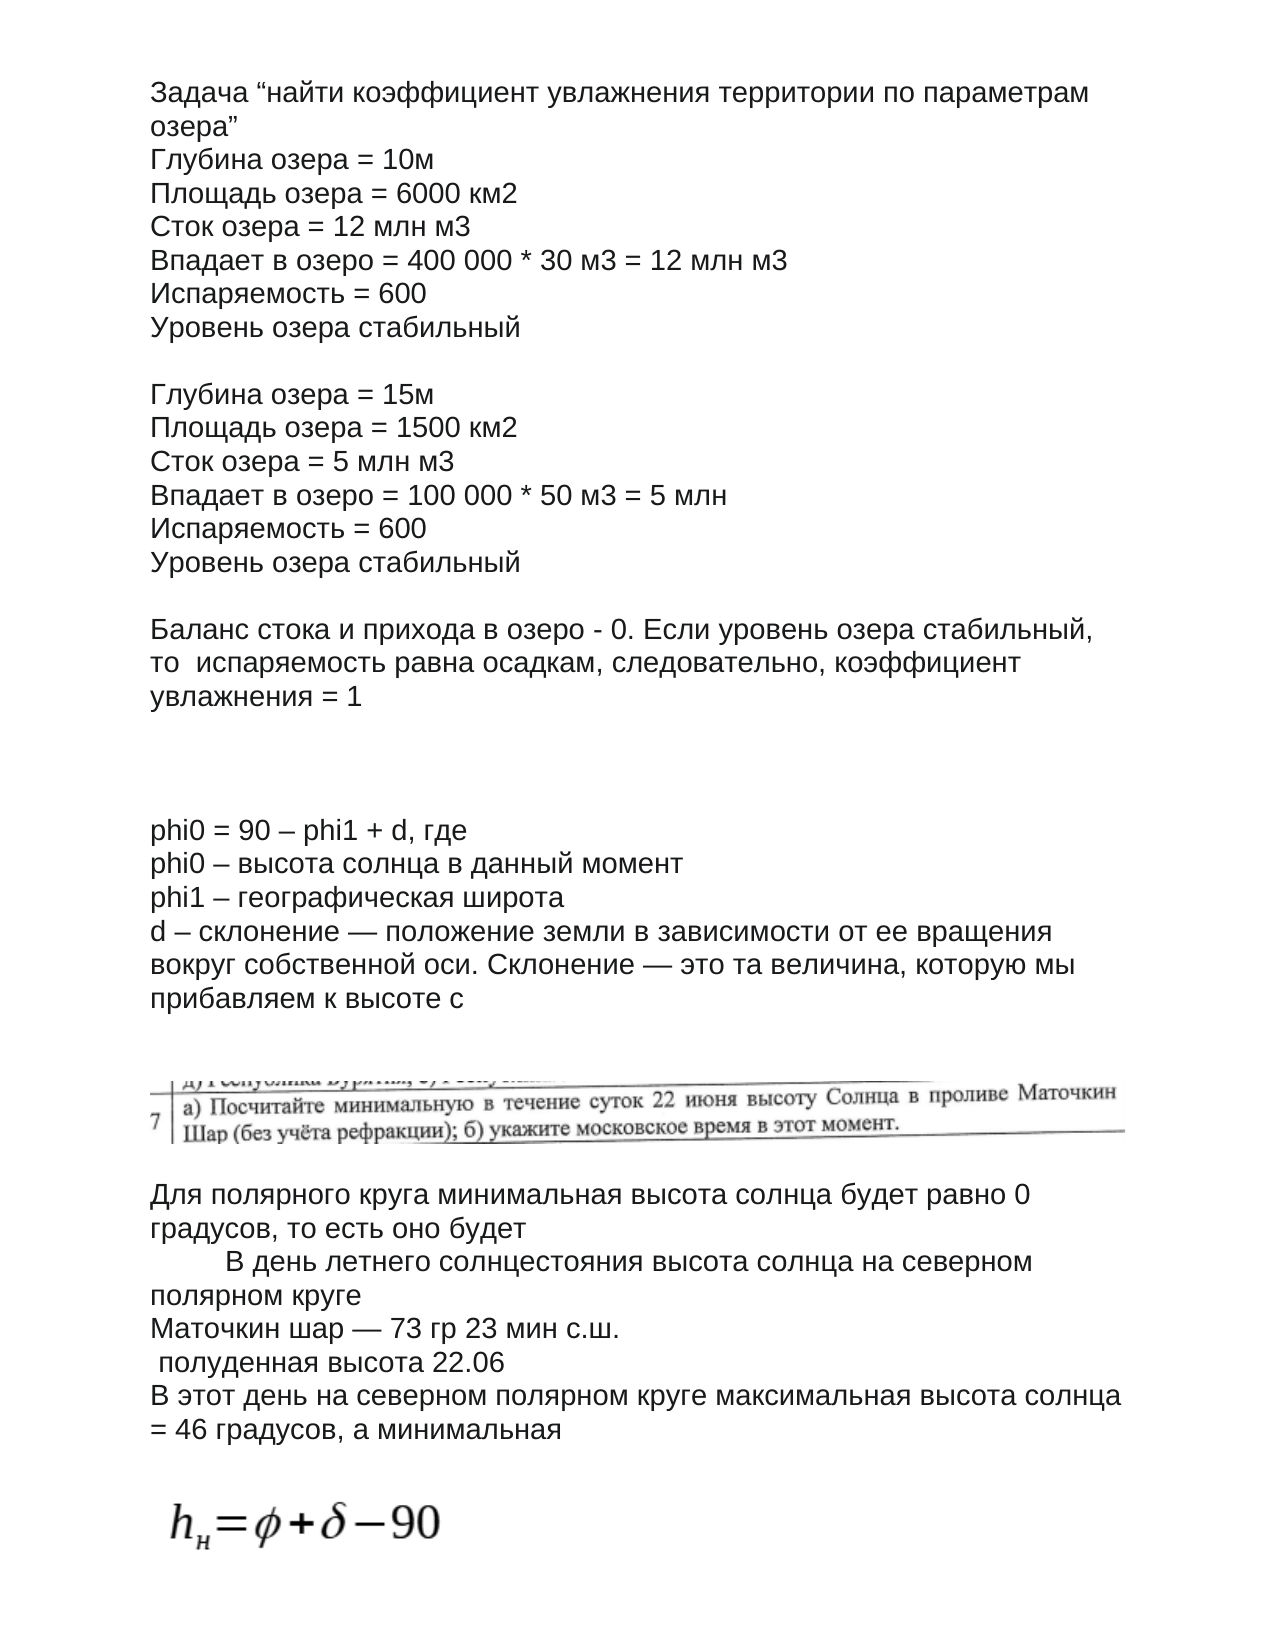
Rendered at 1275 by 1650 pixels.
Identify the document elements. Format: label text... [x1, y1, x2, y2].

text Баланс стока и прихода в озеро - 0. Если уровень озера стабильный, то испаряемость равна осадкам, следовательно, коэффициент увлажнения = 1 [150, 612, 1125, 712]
text phi0 – высота солнца в данный момент [150, 846, 1125, 880]
text Впадает в озеро = 100 000 * 50 м3 = 5 млн [150, 477, 1125, 511]
text В этот день на северном полярном круге максимальная высота солнца = 46 градусов, а минимальная [150, 1378, 1125, 1445]
text Испаряемость = 600 [150, 511, 1125, 544]
text phi0 = 90 – phi1 + d, где [150, 813, 1125, 846]
text Уровень озера стабильный [150, 544, 1125, 578]
text Уровень озера стабильный [150, 310, 1125, 343]
text В день летнего солнцестояния высота солнца на северном полярном круге Маточкин шар — 73 гр 23 мин с.ш. [150, 1244, 1125, 1345]
picture [150, 1081, 1125, 1144]
text Испаряемость = 600 [150, 276, 1125, 310]
text Сток озера = 5 млн м3 [150, 444, 1125, 477]
text Впадает в озеро = 400 000 * 30 м3 = 12 млн м3 [150, 243, 1125, 276]
text полуденная высота 22.06 [150, 1345, 1125, 1378]
picture [149, 1475, 457, 1575]
text Задача “найти коэффициент увлажнения территории по параметрам озера” [150, 75, 1125, 142]
text phi1 – географическая широта [150, 880, 1125, 913]
text Глубина озера = 10м [150, 142, 1125, 176]
text Глубина озера = 15м [150, 377, 1125, 410]
text Сток озера = 12 млн м3 [150, 209, 1125, 243]
text Площадь озера = 1500 км2 [150, 410, 1125, 444]
text d – склонение — положение земли в зависимости от ее вращения вокруг собственной оси. Склонение — это та величина, которую мы прибавляем к высоте с [150, 913, 1125, 1014]
text Для полярного круга минимальная высота солнца будет равно 0 градусов, то есть оно будет [150, 1144, 1125, 1244]
text Площадь озера = 6000 км2 [150, 176, 1125, 209]
